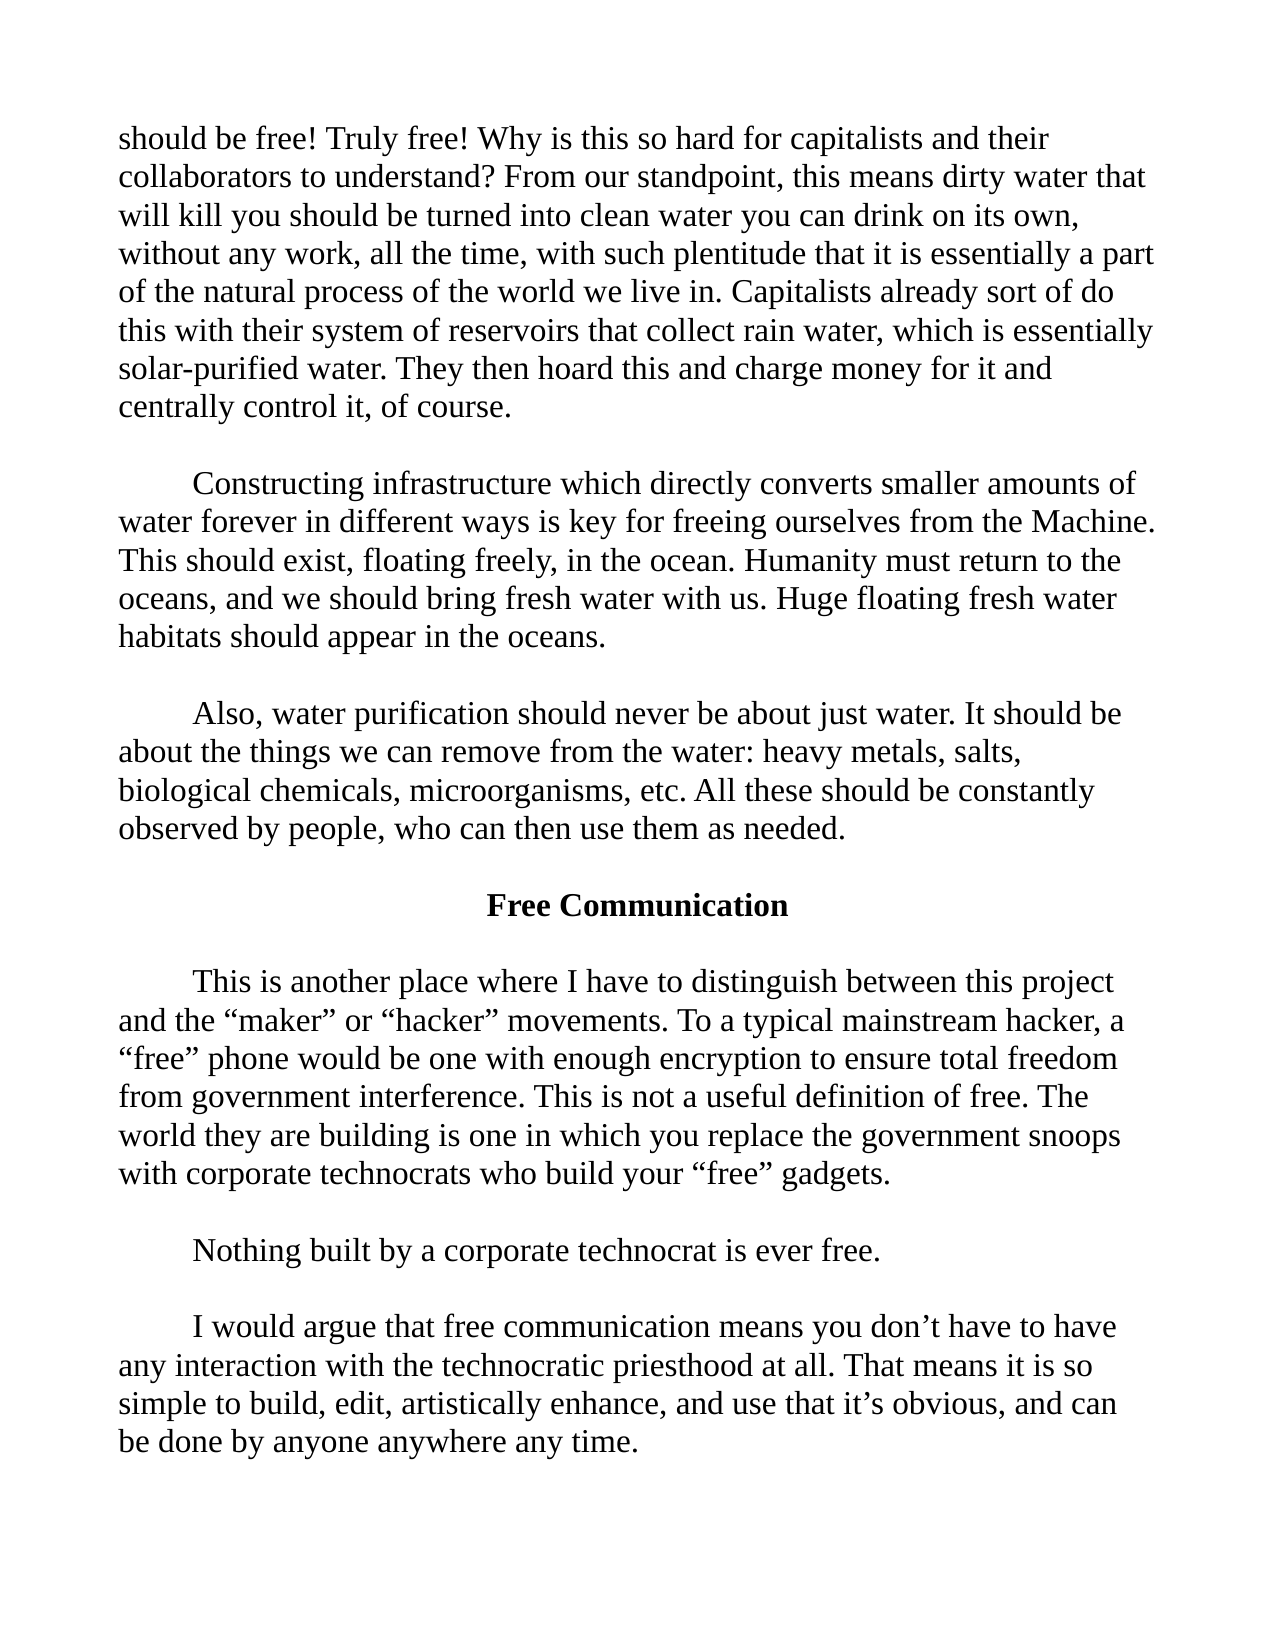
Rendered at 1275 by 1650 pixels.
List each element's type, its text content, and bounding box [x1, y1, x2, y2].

text Free Communication [118, 885, 1157, 923]
text Also, water purification should never be about just water. It should be about the things we can remove from the water: heavy metals, salts, biological chemicals, microorganisms, etc. All these should be constantly observed by people, who can then use them as needed. [118, 693, 1157, 846]
text This is another place where I have to distinguish between this project and the “maker” or “hacker” movements. To a typical mainstream hacker, a “free” phone would be one with enough encryption to ensure total freedom from government interference. This is not a useful definition of free. The world they are building is one in which you replace the government snoops with corporate technocrats who build your “free” gadgets. [118, 961, 1157, 1191]
text Constructing infrastructure which directly converts smaller amounts of water forever in different ways is key for freeing ourselves from the Machine. This should exist, floating freely, in the ocean. Humanity must return to the oceans, and we should bring fresh water with us. Huge floating fresh water habitats should appear in the oceans. [118, 463, 1157, 655]
text Nothing built by a corporate technocrat is ever free. [118, 1230, 1157, 1268]
text I would argue that free communication means you don’t have to have any interaction with the technocratic priesthood at all. That means it is so simple to build, edit, artistically enhance, and use that it’s obvious, and can be done by anyone anywhere any time. [118, 1306, 1157, 1460]
text should be free! Truly free! Why is this so hard for capitalists and their collaborators to understand? From our standpoint, this means dirty water that will kill you should be turned into clean water you can drink on its own, without any work, all the time, with such plentitude that it is essentially a part of the natural process of the world we live in. Capitalists already sort of do this with their system of reservoirs that collect rain water, which is essentially solar-purified water. They then hoard this and charge money for it and centrally control it, of course. [118, 118, 1157, 425]
